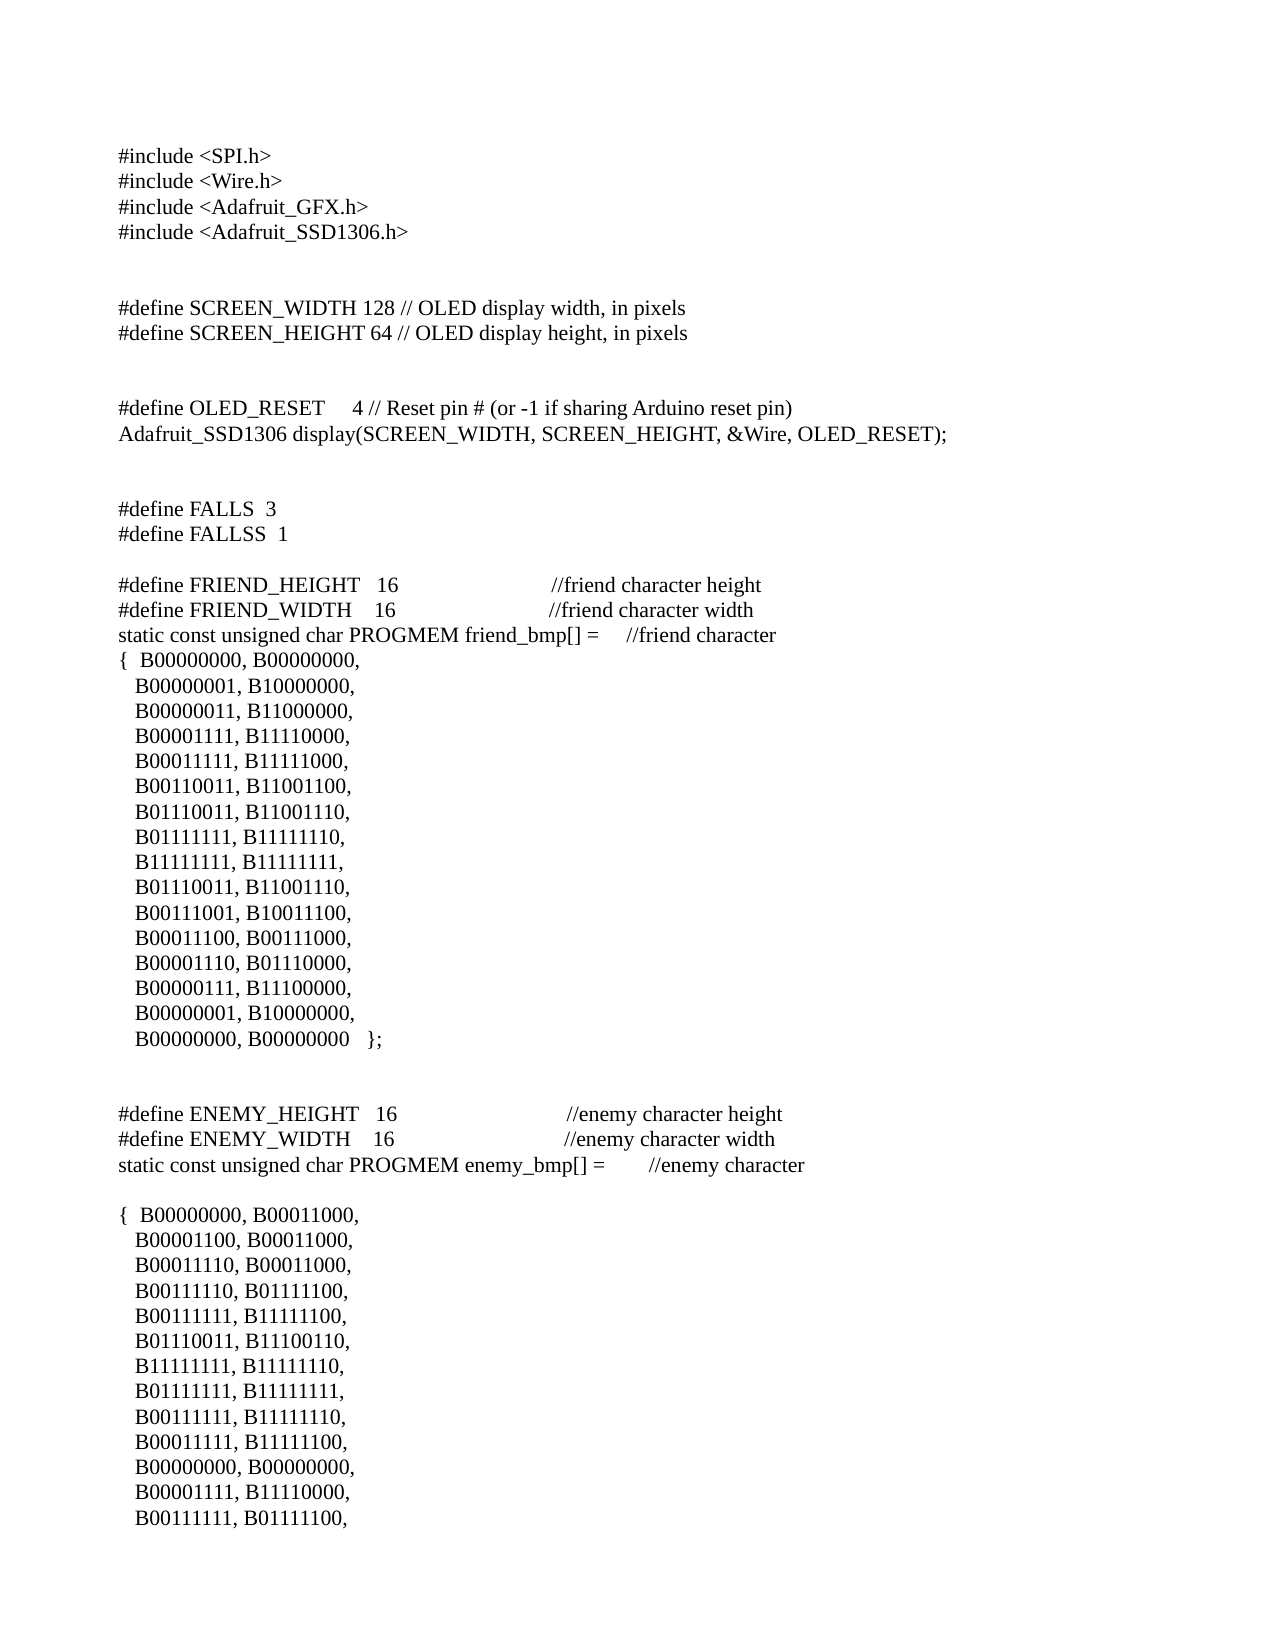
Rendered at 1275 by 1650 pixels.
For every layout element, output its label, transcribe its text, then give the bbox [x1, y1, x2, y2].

text B00001111, B11110000, [118, 723, 1157, 748]
text B00000001, B10000000, [118, 673, 1157, 698]
text #define FRIEND_WIDTH 16 //friend character width [118, 597, 1157, 622]
text B00001100, B00011000, [118, 1227, 1157, 1252]
text static const unsigned char PROGMEM enemy_bmp[] = //enemy character [118, 1152, 1157, 1177]
text B00111111, B11111110, [118, 1404, 1157, 1429]
text B00110011, B11001100, [118, 773, 1157, 799]
text #define ENEMY_WIDTH 16 //enemy character width [118, 1126, 1157, 1152]
text { B00000000, B00011000, [118, 1202, 1157, 1227]
text static const unsigned char PROGMEM friend_bmp[] = //friend character [118, 622, 1157, 647]
text B11111111, B11111111, [118, 849, 1157, 874]
text B00000000, B00000000 }; [118, 1026, 1157, 1051]
text B01110011, B11100110, [118, 1328, 1157, 1353]
text B00000111, B11100000, [118, 975, 1157, 1000]
text B00011111, B11111100, [118, 1429, 1157, 1454]
text #include <Wire.h> [118, 168, 1157, 194]
text #include <Adafruit_GFX.h> [118, 194, 1157, 219]
text B11111111, B11111110, [118, 1353, 1157, 1378]
text B00001111, B11110000, [118, 1479, 1157, 1504]
text #define FALLSS 1 [118, 521, 1157, 547]
text #define SCREEN_HEIGHT 64 // OLED display height, in pixels [118, 320, 1157, 345]
text B00000000, B00000000, [118, 1454, 1157, 1479]
text B01110011, B11001110, [118, 874, 1157, 899]
text B00000011, B11000000, [118, 698, 1157, 723]
text #define FRIEND_HEIGHT 16 //friend character height [118, 572, 1157, 597]
text #define ENEMY_HEIGHT 16 //enemy character height [118, 1101, 1157, 1126]
text B00111001, B10011100, [118, 899, 1157, 925]
text #define SCREEN_WIDTH 128 // OLED display width, in pixels [118, 294, 1157, 320]
text B00011110, B00011000, [118, 1252, 1157, 1278]
text Adafruit_SSD1306 display(SCREEN_WIDTH, SCREEN_HEIGHT, &Wire, OLED_RESET); [118, 421, 1157, 446]
text B00000001, B10000000, [118, 1000, 1157, 1026]
text B01111111, B11111110, [118, 824, 1157, 849]
text B01111111, B11111111, [118, 1378, 1157, 1404]
text B00111111, B01111100, [118, 1504, 1157, 1530]
text B00001110, B01110000, [118, 950, 1157, 975]
text #define FALLS 3 [118, 496, 1157, 521]
text B00111110, B01111100, [118, 1278, 1157, 1303]
text { B00000000, B00000000, [118, 647, 1157, 673]
text B00011100, B00111000, [118, 925, 1157, 950]
text #include <SPI.h> [118, 143, 1157, 168]
text #define OLED_RESET 4 // Reset pin # (or -1 if sharing Arduino reset pin) [118, 395, 1157, 421]
text B01110011, B11001110, [118, 799, 1157, 824]
text B00011111, B11111000, [118, 748, 1157, 773]
text #include <Adafruit_SSD1306.h> [118, 219, 1157, 244]
text B00111111, B11111100, [118, 1303, 1157, 1328]
